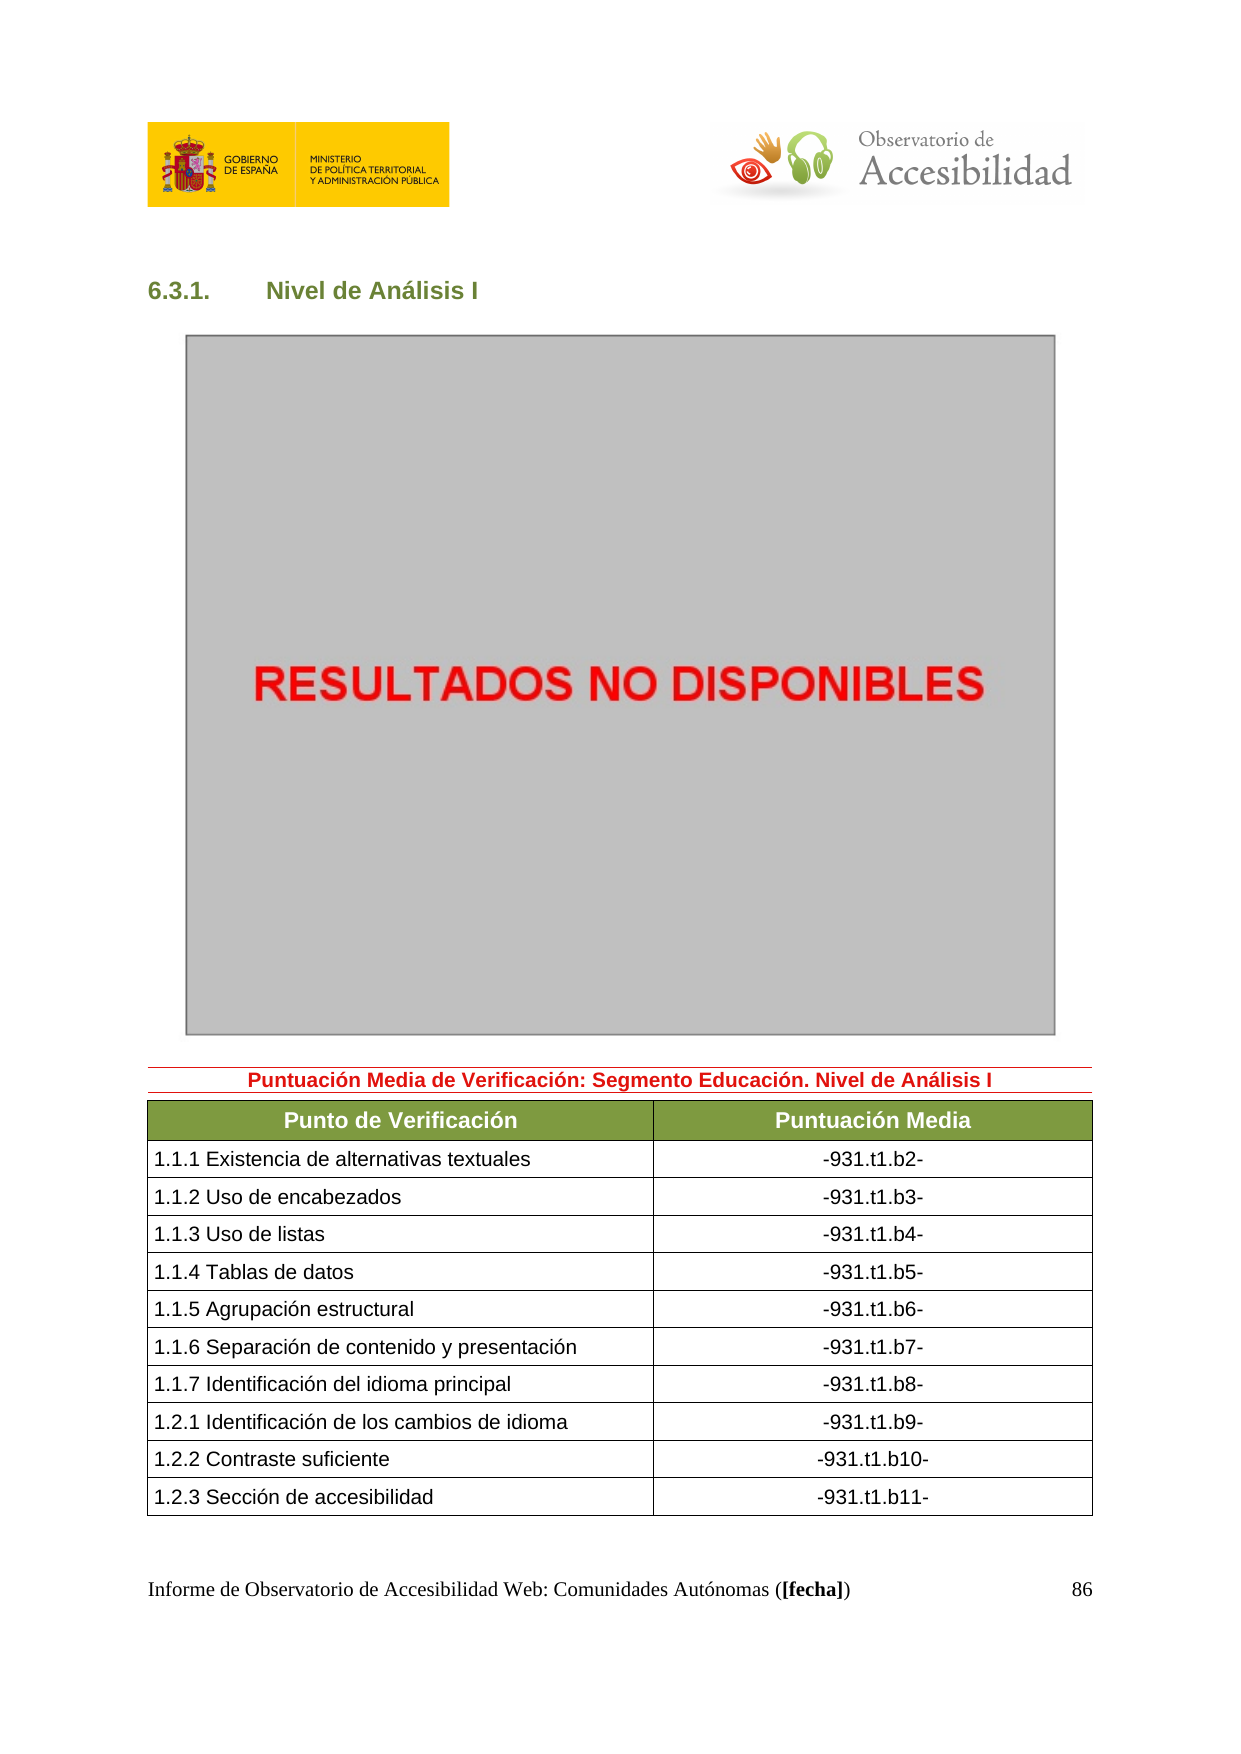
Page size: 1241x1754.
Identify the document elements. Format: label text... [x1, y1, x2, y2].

list Nivel de Análisis I [148, 276, 1092, 304]
picture [178, 332, 1062, 1042]
table_cell 1.2.2 Contraste suficiente [148, 1441, 653, 1477]
table_cell -931.t1.b5- [654, 1253, 1092, 1290]
table_cell 1.1.1 Existencia de alternativas textuales [148, 1141, 653, 1177]
table_cell 1.2.3 Sección de accesibilidad [148, 1478, 653, 1515]
table_cell 1.1.3 Uso de listas [148, 1216, 653, 1252]
table_cell -931.t1.b10- [654, 1441, 1092, 1477]
table_cell -931.t1.b9- [654, 1403, 1092, 1440]
table_cell -931.t1.b11- [654, 1478, 1092, 1515]
table_header Punto de Verificación [148, 1101, 653, 1140]
table_cell -931.t1.b4- [654, 1216, 1092, 1252]
text Puntuación Media de Verificación: Segmento Educación. Nivel de Análisis I [148, 1068, 1092, 1092]
picture [147, 122, 450, 207]
table_cell -931.t1.b8- [654, 1366, 1092, 1402]
table_cell 1.1.6 Separación de contenido y presentación [148, 1328, 653, 1365]
table_cell 1.2.1 Identificación de los cambios de idioma [148, 1403, 653, 1440]
table_cell -931.t1.b7- [654, 1328, 1092, 1365]
table_cell 1.1.4 Tablas de datos [148, 1253, 653, 1290]
table_header Puntuación Media [654, 1101, 1092, 1140]
picture [710, 122, 1086, 205]
table_cell -931.t1.b3- [654, 1178, 1092, 1215]
table_cell 1.1.5 Agrupación estructural [148, 1291, 653, 1327]
table_cell -931.t1.b6- [654, 1291, 1092, 1327]
table_cell 1.1.7 Identificación del idioma principal [148, 1366, 653, 1402]
table_cell -931.t1.b2- [654, 1141, 1092, 1177]
table_cell 1.1.2 Uso de encabezados [148, 1178, 653, 1215]
